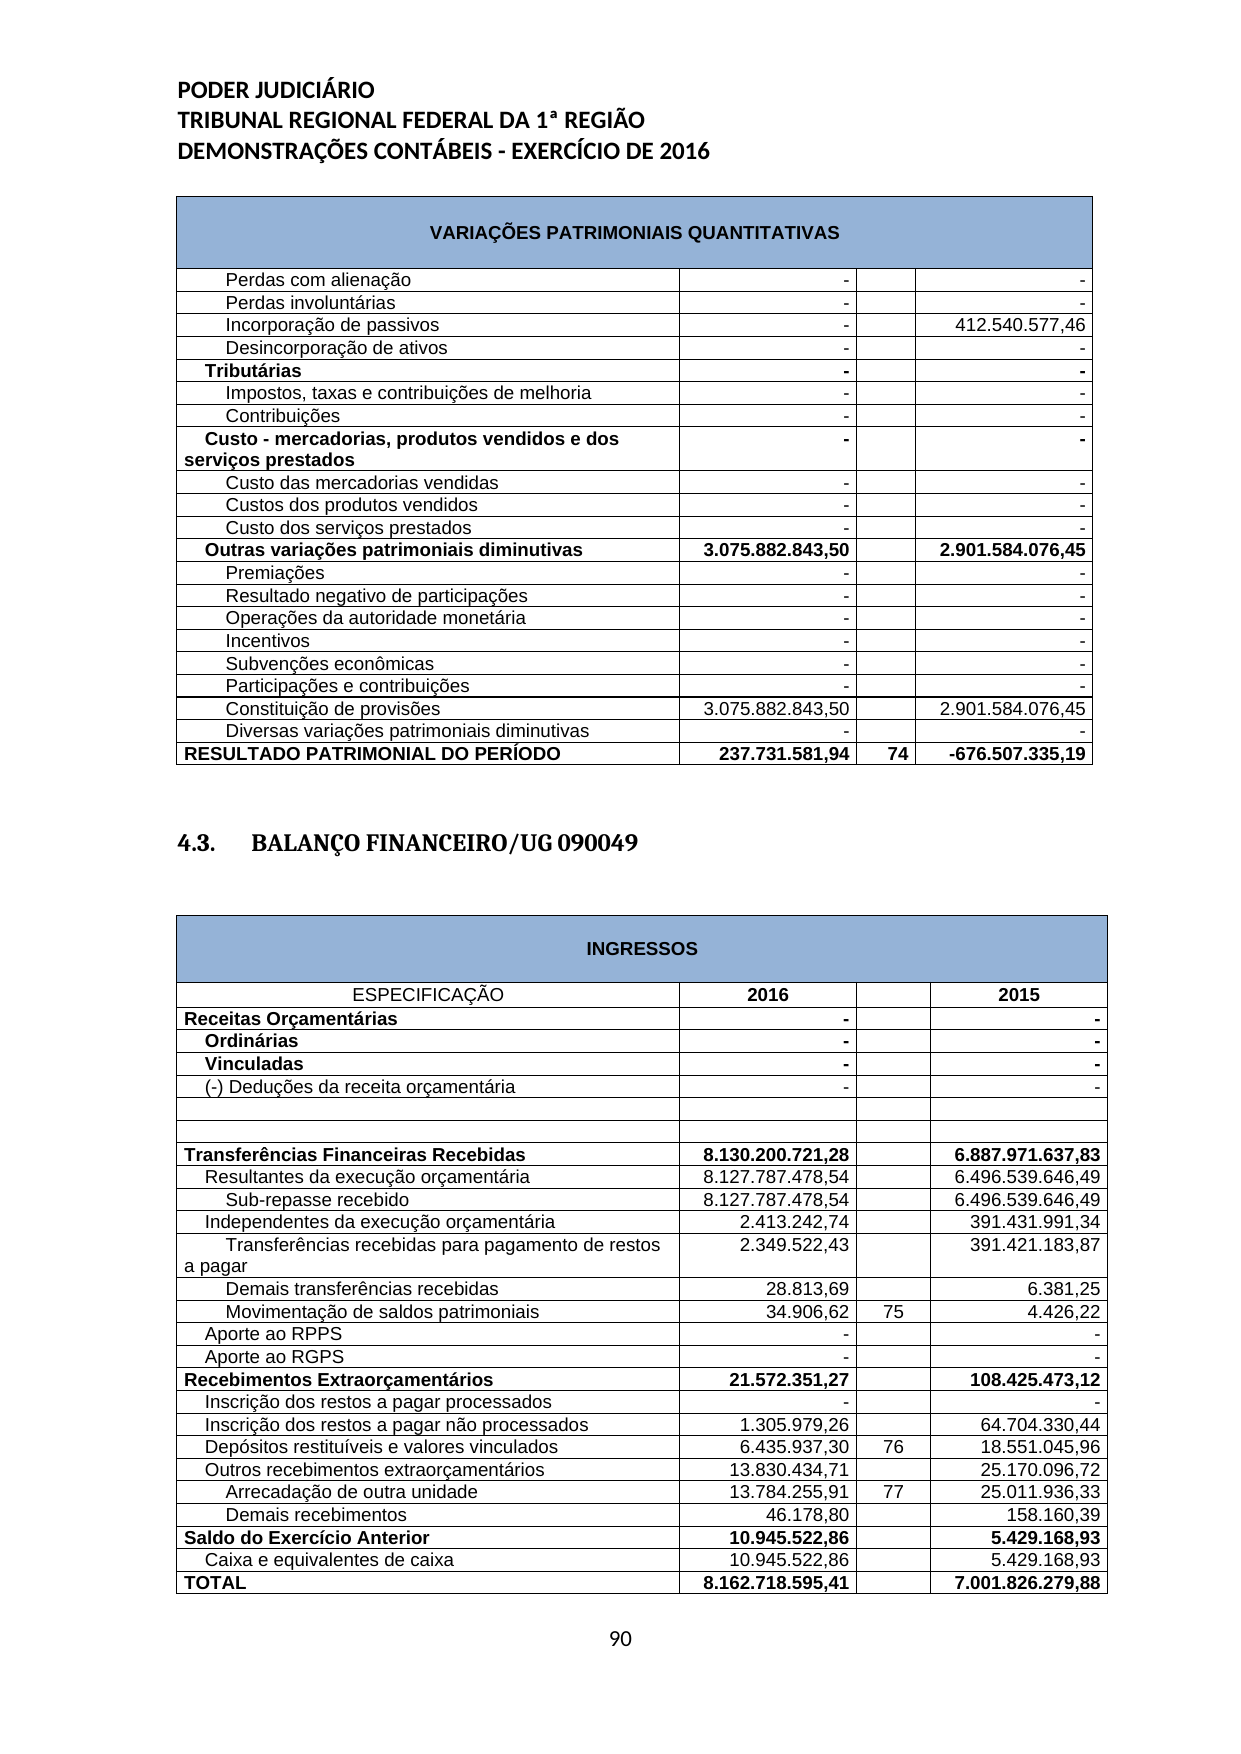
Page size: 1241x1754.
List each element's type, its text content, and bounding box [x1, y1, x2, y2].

table_cell 4.426,22 [931, 1301, 1107, 1322]
table_cell 13.830.434,71 [680, 1459, 856, 1480]
table_cell - [916, 630, 1092, 651]
table_cell 7.001.826.279,88 [931, 1572, 1107, 1593]
table_cell [857, 1121, 930, 1142]
table_cell 412.540.577,46 [916, 314, 1092, 336]
table_cell 25.170.096,72 [931, 1459, 1107, 1480]
table_cell [177, 1098, 679, 1120]
table_cell - [931, 1391, 1107, 1412]
table_cell Incorporação de passivos [177, 314, 679, 336]
table_cell 77 [857, 1481, 930, 1503]
table_cell 6.496.539.646,49 [931, 1166, 1107, 1187]
table_cell [857, 1323, 930, 1345]
table_cell 6.435.937,30 [680, 1436, 856, 1458]
table_cell [857, 1098, 930, 1120]
table_cell [857, 1572, 930, 1593]
table_cell - [680, 337, 856, 358]
table_cell - [680, 1346, 856, 1367]
table_cell [857, 1414, 930, 1435]
table_cell 8.127.787.478,54 [680, 1189, 856, 1210]
table_cell - [680, 562, 856, 583]
table_cell - [680, 675, 856, 696]
table_cell Resultado negativo de participações [177, 585, 679, 606]
table_cell - [916, 585, 1092, 606]
table_cell 1.305.979,26 [680, 1414, 856, 1435]
table_cell - [680, 382, 856, 404]
table_cell 6.381,25 [931, 1278, 1107, 1299]
table_cell - [680, 1053, 856, 1074]
table_cell Demais recebimentos [177, 1504, 679, 1526]
table_cell [857, 585, 915, 606]
subtitle BALANÇO FINANCEIRO/UG 090049 [177, 829, 1063, 858]
table_cell 8.130.200.721,28 [680, 1143, 856, 1165]
table_cell - [916, 607, 1092, 629]
table_cell [857, 360, 915, 381]
table_cell 6.496.539.646,49 [931, 1189, 1107, 1210]
table_cell [857, 405, 915, 426]
table_cell 34.906,62 [680, 1301, 856, 1322]
table_cell Desincorporação de ativos [177, 337, 679, 358]
table_cell Custo dos serviços prestados [177, 517, 679, 538]
table_cell Resultantes da execução orçamentária [177, 1166, 679, 1187]
table_cell - [680, 1008, 856, 1029]
table_cell - [916, 652, 1092, 674]
table_cell Outras variações patrimoniais diminutivas [177, 539, 679, 561]
table_header VARIAÇÕES PATRIMONIAIS QUANTITATIVAS [177, 197, 1092, 268]
table_cell Premiações [177, 562, 679, 583]
table_cell - [916, 517, 1092, 538]
table_cell Diversas variações patrimoniais diminutivas [177, 720, 679, 742]
table_cell - [916, 427, 1092, 470]
table_cell Tributárias [177, 360, 679, 381]
table_cell [857, 1278, 930, 1299]
table_cell Impostos, taxas e contribuições de melhoria [177, 382, 679, 404]
table_cell [857, 1346, 930, 1367]
table_cell Outros recebimentos extraorçamentários [177, 1459, 679, 1480]
table_cell [857, 675, 915, 696]
table_cell Saldo do Exercício Anterior [177, 1527, 679, 1548]
table_cell Operações da autoridade monetária [177, 607, 679, 629]
table_cell 5.429.168,93 [931, 1549, 1107, 1571]
table_cell - [680, 1076, 856, 1097]
table_cell Sub-repasse recebido [177, 1189, 679, 1210]
table_cell - [931, 1346, 1107, 1367]
table_cell Recebimentos Extraorçamentários [177, 1368, 679, 1390]
table_cell - [680, 1030, 856, 1052]
table_cell 64.704.330,44 [931, 1414, 1107, 1435]
table_cell [680, 1098, 856, 1120]
table_cell 46.178,80 [680, 1504, 856, 1526]
table_cell (-) Deduções da receita orçamentária [177, 1076, 679, 1097]
table_cell 21.572.351,27 [680, 1368, 856, 1390]
table_cell 75 [857, 1301, 930, 1322]
table_cell [857, 1549, 930, 1571]
table_cell [857, 652, 915, 674]
table_cell - [680, 630, 856, 651]
table_header INGRESSOS [177, 916, 1107, 982]
table_cell - [916, 720, 1092, 742]
table_cell [931, 1121, 1107, 1142]
table_cell Transferências Financeiras Recebidas [177, 1143, 679, 1165]
table_cell 76 [857, 1436, 930, 1458]
table_cell [857, 427, 915, 470]
table_cell - [680, 494, 856, 516]
table_cell [857, 562, 915, 583]
table_cell - [916, 471, 1092, 493]
table_cell 108.425.473,12 [931, 1368, 1107, 1390]
table_cell 237.731.581,94 [680, 743, 856, 764]
table_cell [857, 720, 915, 742]
table_cell [857, 539, 915, 561]
table_cell Contribuições [177, 405, 679, 426]
table_cell 13.784.255,91 [680, 1481, 856, 1503]
table_cell [857, 1166, 930, 1187]
table_cell 158.160,39 [931, 1504, 1107, 1526]
table_cell 2.349.522,43 [680, 1234, 856, 1277]
table_cell - [680, 292, 856, 313]
table_cell - [680, 1391, 856, 1412]
table_cell -676.507.335,19 [916, 743, 1092, 764]
table_cell Custo - mercadorias, produtos vendidos e dos serviços prestados [177, 427, 679, 470]
table_cell [857, 314, 915, 336]
table_cell [857, 1234, 930, 1277]
table_cell [857, 1368, 930, 1390]
table_cell Inscrição dos restos a pagar não processados [177, 1414, 679, 1435]
table_cell - [680, 652, 856, 674]
table_cell [857, 382, 915, 404]
table_cell 2.901.584.076,45 [916, 698, 1092, 719]
table_cell [931, 1098, 1107, 1120]
table_cell 391.421.183,87 [931, 1234, 1107, 1277]
table_cell RESULTADO PATRIMONIAL DO PERÍODO [177, 743, 679, 764]
table_cell Inscrição dos restos a pagar processados [177, 1391, 679, 1412]
table_cell [857, 1076, 930, 1097]
table_cell [857, 1527, 930, 1548]
table_cell Aporte ao RPPS [177, 1323, 679, 1345]
table_cell - [680, 269, 856, 291]
table_cell 28.813,69 [680, 1278, 856, 1299]
table_cell - [931, 1323, 1107, 1345]
table_cell [857, 1030, 930, 1052]
table_cell - [680, 405, 856, 426]
table_cell [857, 1143, 930, 1165]
table_cell Demais transferências recebidas [177, 1278, 679, 1299]
table_cell - [680, 720, 856, 742]
table_cell Subvenções econômicas [177, 652, 679, 674]
table_cell [857, 269, 915, 291]
table_cell - [931, 1030, 1107, 1052]
table_cell 2.413.242,74 [680, 1211, 856, 1233]
table_cell - [680, 471, 856, 493]
table_cell Transferências recebidas para pagamento de restos a pagar [177, 1234, 679, 1277]
table_cell - [931, 1008, 1107, 1029]
table_cell [857, 517, 915, 538]
table_cell 10.945.522,86 [680, 1527, 856, 1548]
table_cell [857, 1189, 930, 1210]
table_cell 6.887.971.637,83 [931, 1143, 1107, 1165]
table_cell 8.127.787.478,54 [680, 1166, 856, 1187]
table_cell 2016 [680, 983, 856, 1007]
table_cell Custos dos produtos vendidos [177, 494, 679, 516]
table_cell Vinculadas [177, 1053, 679, 1074]
table_cell - [916, 269, 1092, 291]
table_cell - [916, 382, 1092, 404]
table_cell [857, 1053, 930, 1074]
table_cell [857, 1504, 930, 1526]
table_cell [857, 607, 915, 629]
table_cell Arrecadação de outra unidade [177, 1481, 679, 1503]
table_cell Ordinárias [177, 1030, 679, 1052]
table_cell [857, 337, 915, 358]
table_cell - [680, 607, 856, 629]
table_cell 10.945.522,86 [680, 1549, 856, 1571]
table_cell Custo das mercadorias vendidas [177, 471, 679, 493]
table_cell - [916, 292, 1092, 313]
table_cell 2015 [931, 983, 1107, 1007]
table_cell Incentivos [177, 630, 679, 651]
table_cell - [680, 427, 856, 470]
table_cell [857, 1008, 930, 1029]
table_cell Caixa e equivalentes de caixa [177, 1549, 679, 1571]
table_cell 25.011.936,33 [931, 1481, 1107, 1503]
table_cell Perdas involuntárias [177, 292, 679, 313]
table_cell [857, 471, 915, 493]
table_cell [857, 292, 915, 313]
table_cell Aporte ao RGPS [177, 1346, 679, 1367]
table_cell - [680, 360, 856, 381]
table_cell 5.429.168,93 [931, 1527, 1107, 1548]
table_cell ESPECIFICAÇÃO [177, 983, 679, 1007]
table_cell [857, 1391, 930, 1412]
table_cell TOTAL [177, 1572, 679, 1593]
table_cell [857, 698, 915, 719]
table_cell - [916, 675, 1092, 696]
table_cell Constituição de provisões [177, 698, 679, 719]
table_cell - [916, 360, 1092, 381]
table_cell - [916, 337, 1092, 358]
table_cell - [680, 314, 856, 336]
table_cell - [680, 517, 856, 538]
table_cell [857, 494, 915, 516]
table_cell Depósitos restituíveis e valores vinculados [177, 1436, 679, 1458]
table_cell Movimentação de saldos patrimoniais [177, 1301, 679, 1322]
table_cell - [680, 1323, 856, 1345]
table_cell [177, 1121, 679, 1142]
table_cell 74 [857, 743, 915, 764]
table_cell Independentes da execução orçamentária [177, 1211, 679, 1233]
table_cell - [931, 1053, 1107, 1074]
table_cell - [680, 585, 856, 606]
table_cell Participações e contribuições [177, 675, 679, 696]
table_cell - [916, 562, 1092, 583]
table_cell 18.551.045,96 [931, 1436, 1107, 1458]
table_cell 8.162.718.595,41 [680, 1572, 856, 1593]
table_cell [857, 1211, 930, 1233]
table_cell - [931, 1076, 1107, 1097]
table_cell 391.431.991,34 [931, 1211, 1107, 1233]
table_cell Receitas Orçamentárias [177, 1008, 679, 1029]
table_cell 2.901.584.076,45 [916, 539, 1092, 561]
table_cell [857, 983, 930, 1007]
table_cell Perdas com alienação [177, 269, 679, 291]
table_cell [857, 1459, 930, 1480]
table_cell [680, 1121, 856, 1142]
table_cell 3.075.882.843,50 [680, 539, 856, 561]
table_cell - [916, 405, 1092, 426]
table_cell [857, 630, 915, 651]
table_cell - [916, 494, 1092, 516]
table_cell 3.075.882.843,50 [680, 698, 856, 719]
